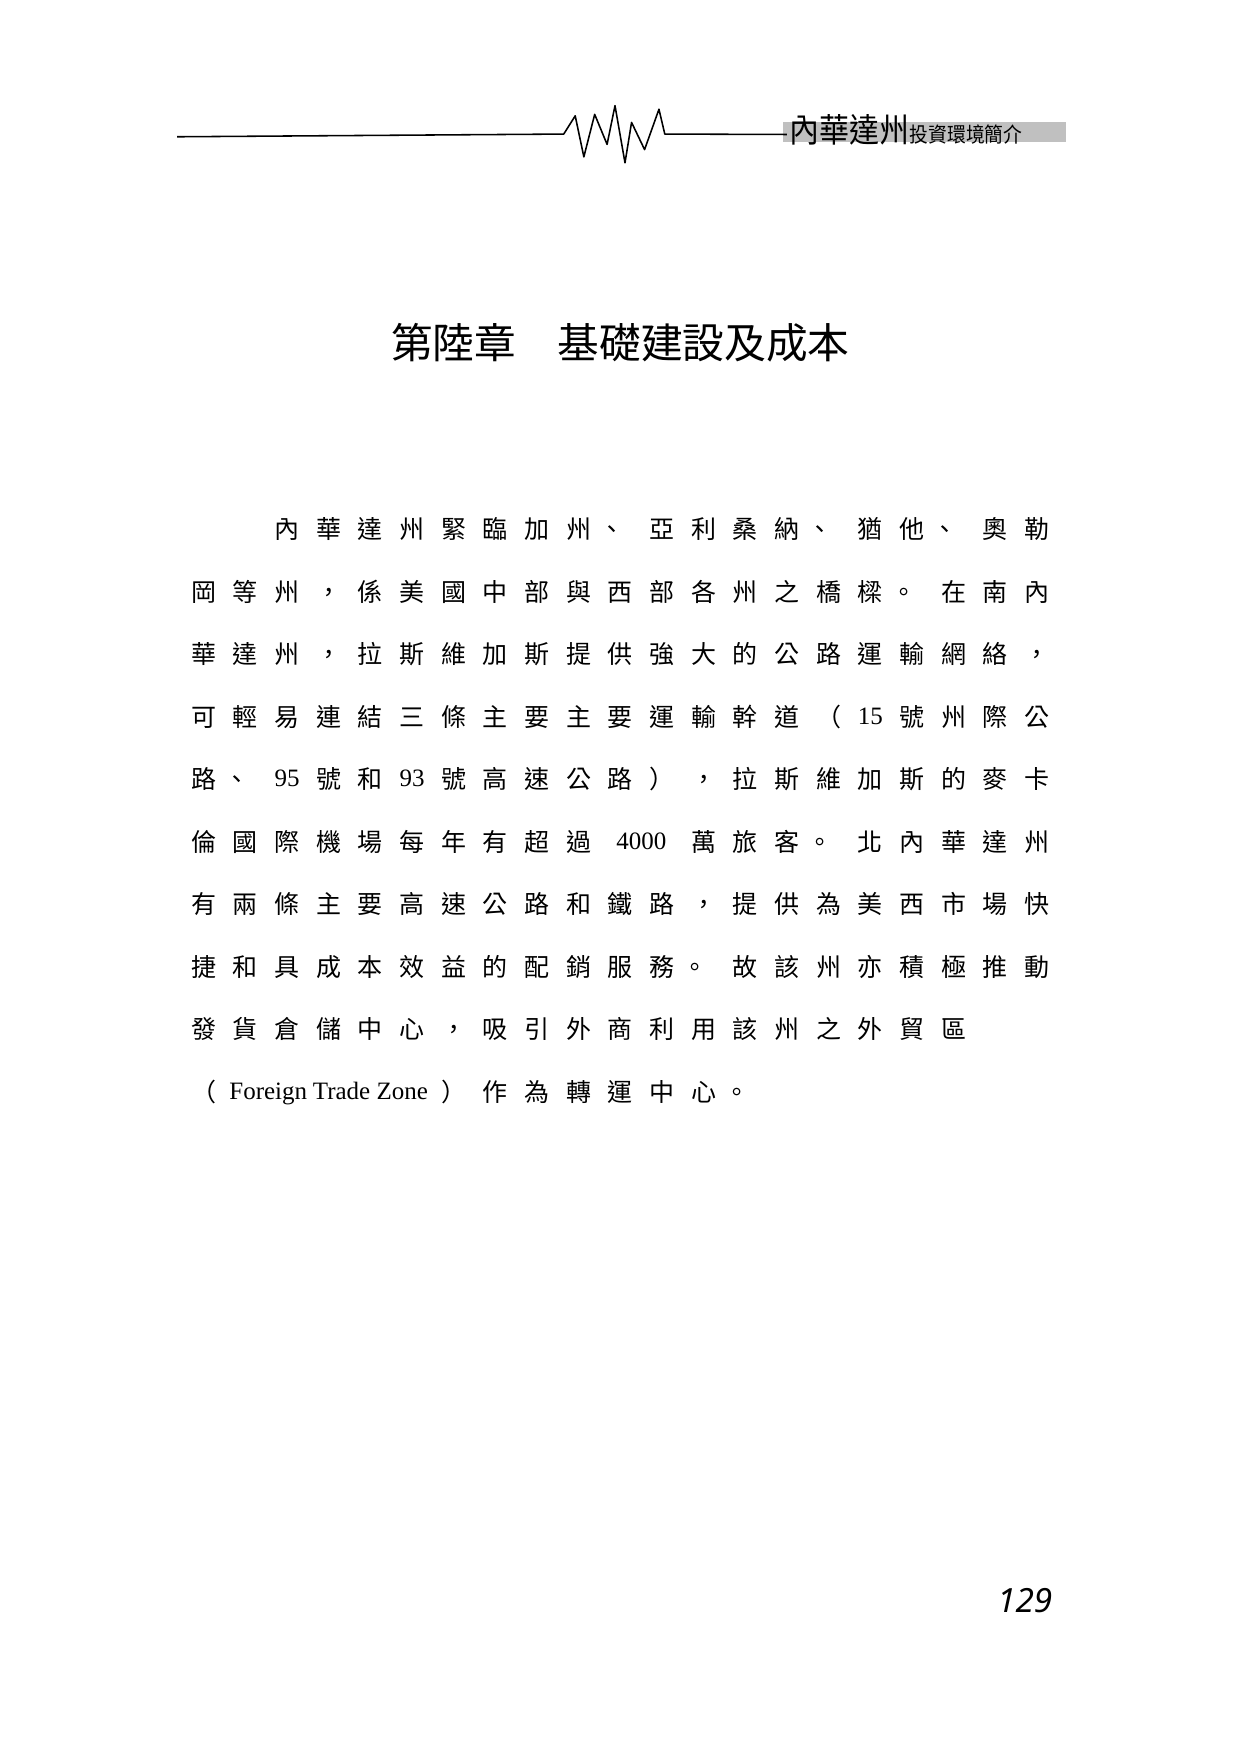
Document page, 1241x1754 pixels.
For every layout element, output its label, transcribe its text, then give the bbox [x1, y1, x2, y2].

text 第陸章 基礎建設及成本 [183, 299, 1058, 361]
text 內華達州緊臨加州、亞利桑納、猶他、奧勒岡等州，係美國中部與西部各州之橋樑。在南內華達州，拉斯維加斯提供強大的公路運輸網絡，可輕易連結三條主要主要運輸幹道（15號州際公路、95號和93號高速公路），拉斯維加斯的麥卡倫國際機場每年有超過4000萬旅客。北內華達州有兩條主要高速公路和鐵路，提供為美西市場快捷和具成本效益的配銷服務。故該州亦積極推動發貨倉儲中心，吸引外商利用該州之外貿區（Foreign Trade Zone）作為轉運中心。 [183, 486, 1058, 1111]
